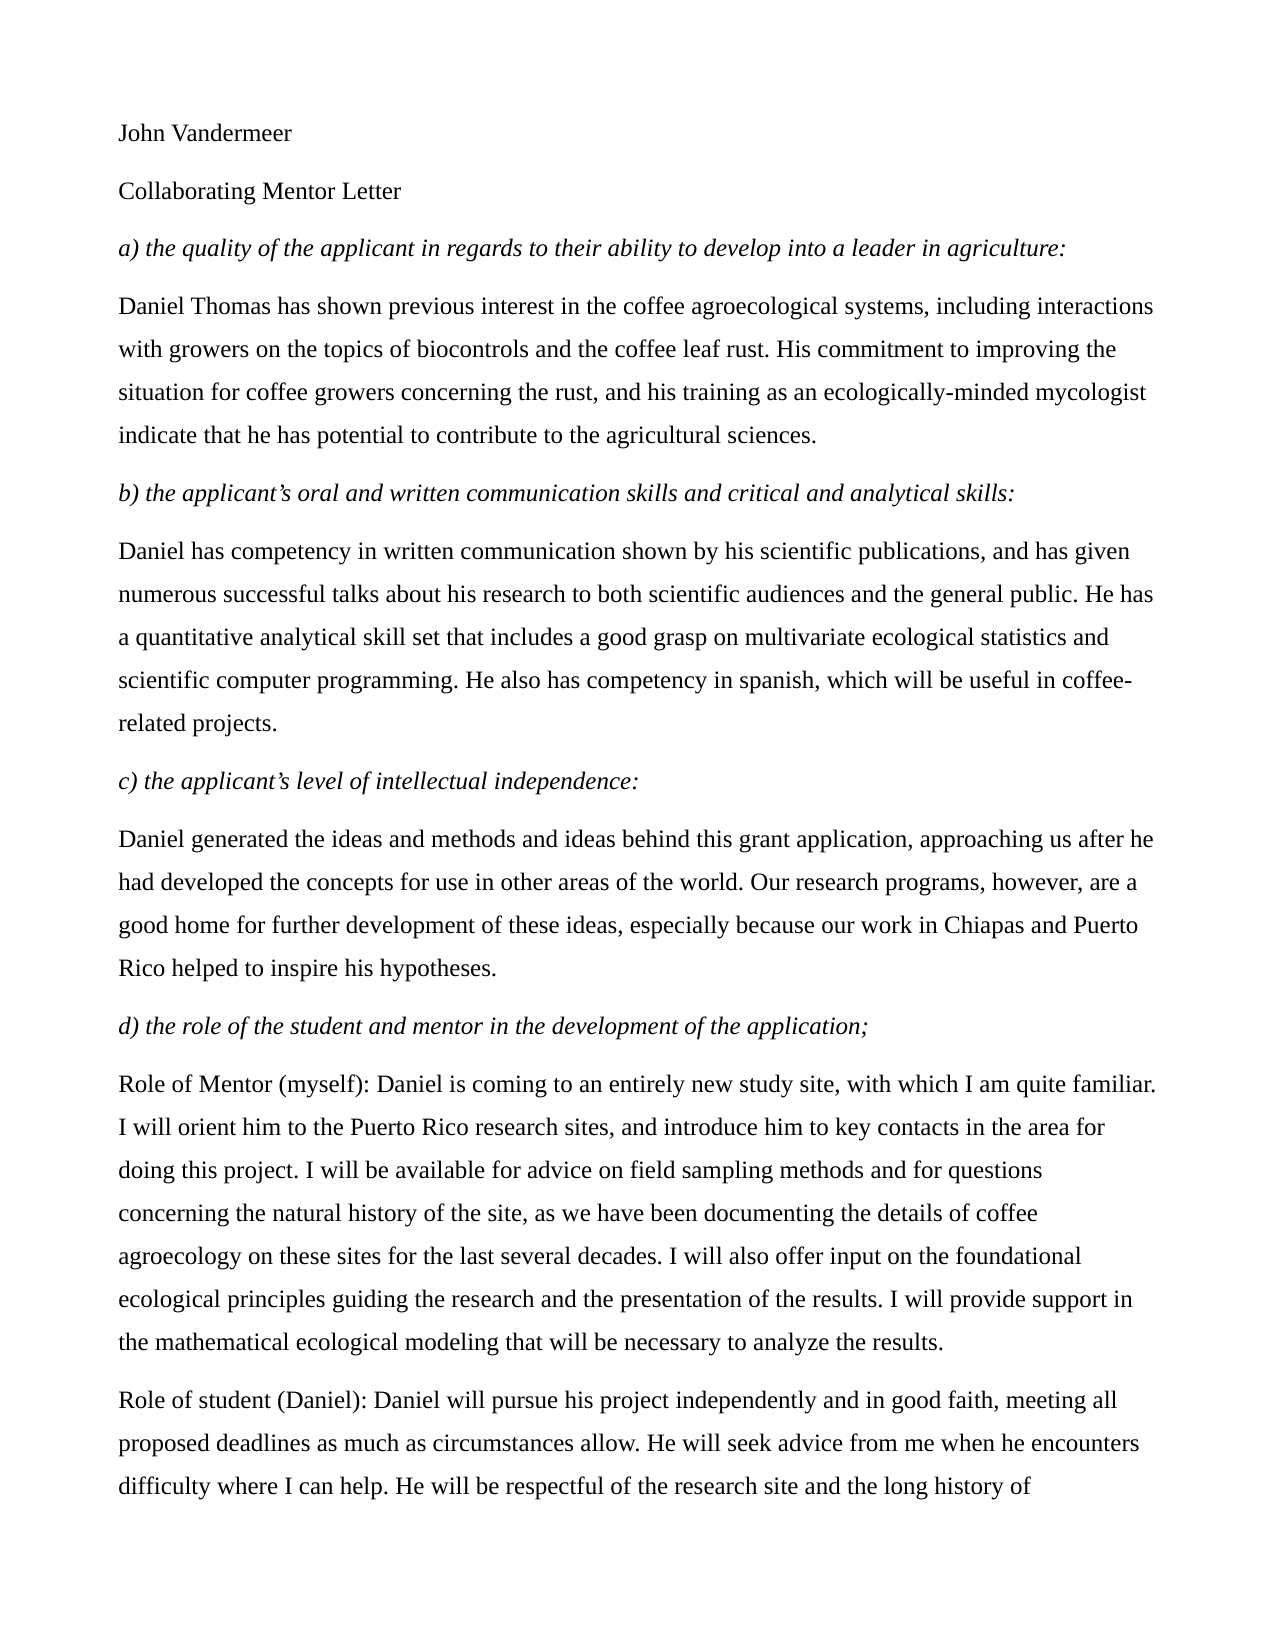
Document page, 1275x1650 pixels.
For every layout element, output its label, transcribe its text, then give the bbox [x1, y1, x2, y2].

text b) the applicant’s oral and written communication skills and critical and analytical skills: [118, 478, 1157, 507]
text Role of Mentor (myself): Daniel is coming to an entirely new study site, with which I am quite familiar. I will orient him to the Puerto Rico research sites, and introduce him to key contacts in the area for doing this project. I will be available for advice on field sampling methods and for questions concerning the natural history of the site, as we have been documenting the details of coffee agroecology on these sites for the last several decades. I will also offer input on the foundational ecological principles guiding the research and the presentation of the results. I will provide support in the mathematical ecological modeling that will be necessary to analyze the results. [118, 1069, 1157, 1356]
text Daniel generated the ideas and methods and ideas behind this grant application, approaching us after he had developed the concepts for use in other areas of the world. Our research programs, however, are a good home for further development of these ideas, especially because our work in Chiapas and Puerto Rico helped to inspire his hypotheses. [118, 824, 1157, 982]
text d) the role of the student and mentor in the development of the application; [118, 1011, 1157, 1040]
text Daniel has competency in written communication shown by his scientific publications, and has given numerous successful talks about his research to both scientific audiences and the general public. He has a quantitative analytical skill set that includes a good grasp on multivariate ecological statistics and scientific computer programming. He also has competency in spanish, which will be useful in coffee-related projects. [118, 536, 1157, 737]
text John Vandermeer [118, 118, 1157, 147]
text Daniel Thomas has shown previous interest in the coffee agroecological systems, including interactions with growers on the topics of biocontrols and the coffee leaf rust. His commitment to improving the situation for coffee growers concerning the rust, and his training as an ecologically-minded mycologist indicate that he has potential to contribute to the agricultural sciences. [118, 291, 1157, 449]
text Role of student (Daniel): Daniel will pursue his project independently and in good faith, meeting all proposed deadlines as much as circumstances allow. He will seek advice from me when he encounters difficulty where I can help. He will be respectful of the research site and the long history of [118, 1385, 1157, 1500]
text Collaborating Mentor Letter [118, 176, 1157, 204]
text c) the applicant’s level of intellectual independence: [118, 766, 1157, 795]
text a) the quality of the applicant in regards to their ability to develop into a leader in agriculture: [118, 233, 1157, 262]
